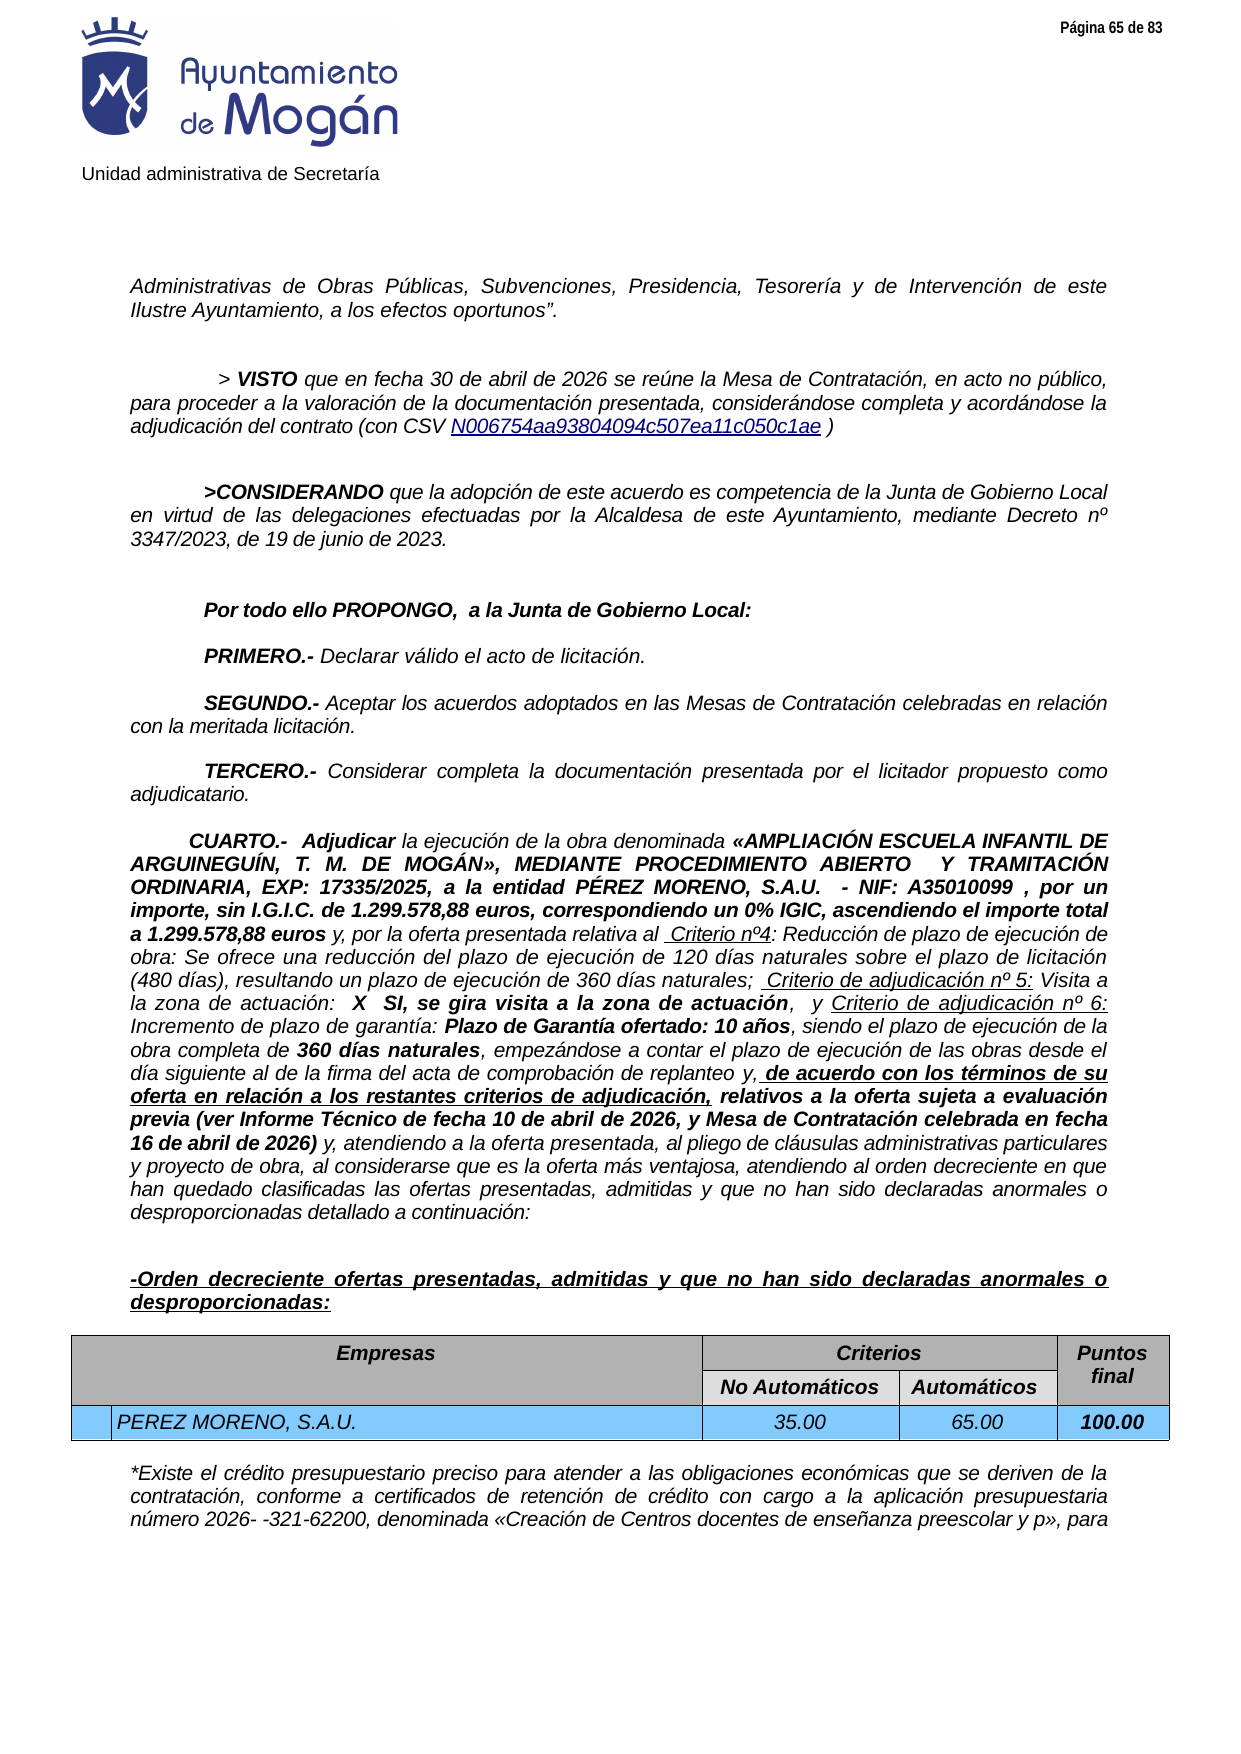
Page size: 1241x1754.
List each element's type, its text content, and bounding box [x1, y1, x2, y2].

text > VISTO que en fecha 30 de abril de 2026 se reúne la Mesa de Contratación, en acto no público, para proceder a la valoración de la documentación presentada, considerándose completa y acordándose la adjudicación del contrato (con CSV N006754aa93804094c507ea11c050c1ae ) [130, 368, 1110, 437]
text *Existe el crédito presupuestario preciso para atender a las obligaciones económicas que se deriven de la contratación, conforme a certificados de retención de crédito con cargo a la aplicación presupuestaria número 2026- -321-62200, denominada «Creación de Centros docentes de enseñanza preescolar y p», para [130, 1461, 1110, 1531]
table_cell 100,00 [1058, 1406, 1169, 1439]
text SEGUNDO.- Aceptar los acuerdos adoptados en las Mesas de Contratación celebradas en relación con la meritada licitación. [130, 691, 1110, 738]
text CUARTO.- Adjudicar la ejecución de la obra denominada «AMPLIACIÓN ESCUELA INFANTIL DE ARGUINEGUÍN, T. M. DE MOGÁN», MEDIANTE PROCEDIMIENTO ABIERTO Y TRAMITACIÓN ORDINARIA, EXP: 17335/2025, a la entidad PÉREZ MORENO, S.A.U. - NIF: A35010099 , por un importe, sin I.G.I.C. de 1.299.578,88 euros, correspondiendo un 0% IGIC, ascendiendo el importe total a 1.299.578,88 euros y, por la oferta presentada relativa al Criterio nº4: Reducción de plazo de ejecución de obra: Se ofrece una reducción del plazo de ejecución de 120 días naturales sobre el plazo de licitación (480 días), resultando un plazo de ejecución de 360 días naturales; Criterio de adjudicación nº 5: Visita a la zona de actuación: X SI, se gira visita a la zona de actuación, y Criterio de adjudicación nº 6: Incremento de plazo de garantía: Plazo de Garantía ofertado: 10 años, siendo el plazo de ejecución de la obra completa de 360 días naturales, empezándose a contar el plazo de ejecución de las obras desde el día siguiente al de la firma del acta de comprobación de replanteo y, de acuerdo con los términos de su oferta en relación a los restantes criterios de adjudicación, relativos a la oferta sujeta a evaluación previa (ver Informe Técnico de fecha 10 de abril de 2026, y Mesa de Contratación celebrada en fecha 16 de abril de 2026) y, atendiendo a la oferta presentada, al pliego de cláusulas administrativas particulares y proyecto de obra, al considerarse que es la oferta más ventajosa, atendiendo al orden decreciente en que han quedado clasificadas las ofertas presentadas, admitidas y que no han sido declaradas anormales o desproporcionadas detallado a continuación: [130, 829, 1110, 1224]
table_cell Automáticos [900, 1371, 1057, 1405]
table_header Criterios [703, 1336, 1057, 1370]
table_cell 1 [72, 1406, 111, 1439]
table_header Empresas [72, 1336, 702, 1405]
text TERCERO.- Considerar completa la documentación presentada por el licitador propuesto como adjudicatario. [130, 759, 1110, 806]
text Administrativas de Obras Públicas, Subvenciones, Presidencia, Tesorería y de Intervención de este Ilustre Ayuntamiento, a los efectos oportunos”. [130, 275, 1110, 321]
table_header Puntos final [1058, 1336, 1169, 1405]
table_cell PEREZ MORENO, S.A.U. [112, 1406, 702, 1439]
table_cell 65,00 [900, 1406, 1057, 1439]
table_cell 35,00 [703, 1406, 899, 1439]
text PRIMERO.- Declarar válido el acto de licitación. [130, 645, 1110, 668]
text Por todo ello PROPONGO, a la Junta de Gobierno Local: [130, 598, 1110, 622]
text >CONSIDERANDO que la adopción de este acuerdo es competencia de la Junta de Gobierno Local en virtud de las delegaciones efectuadas por la Alcaldesa de este Ayuntamiento, mediante Decreto nº 3347/2023, de 19 de junio de 2023. [130, 481, 1110, 550]
table_cell No Automáticos [703, 1371, 899, 1405]
text -Orden decreciente ofertas presentadas, admitidas y que no han sido declaradas anormales o desproporcionadas: [130, 1267, 1110, 1314]
picture [81, 17, 398, 153]
